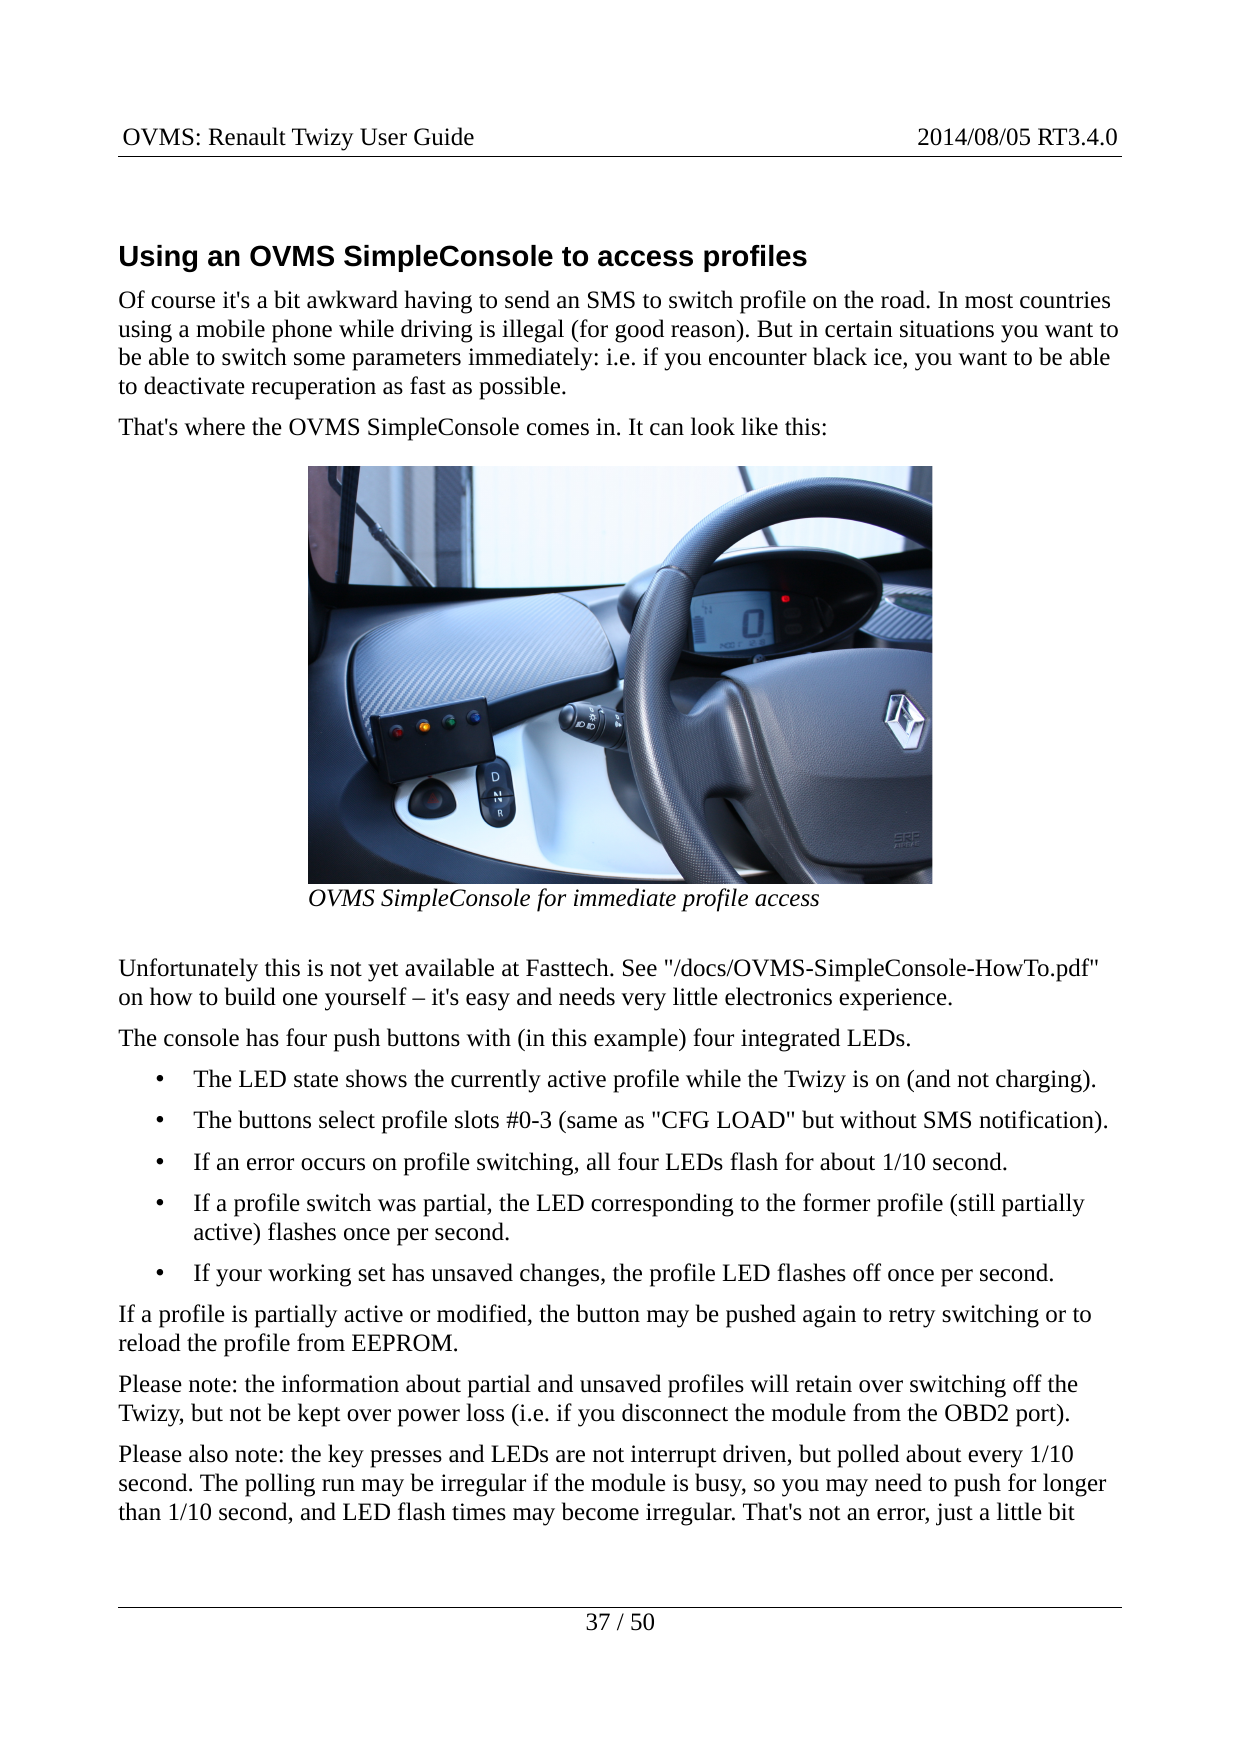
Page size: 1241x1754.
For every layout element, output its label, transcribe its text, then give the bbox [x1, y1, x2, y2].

text OVMS SimpleConsole for immediate profile access [308, 884, 932, 912]
list The buttons select profile slots #0-3 (same as "CFG LOAD" but without SMS notification). [156, 1106, 1122, 1134]
list If your working set has unsaved changes, the profile LED flashes off once per second. [156, 1258, 1122, 1287]
list If an error occurs on profile switching, all four LEDs flash for about 1/10 second. [156, 1147, 1122, 1176]
subtitle Using an OVMS SimpleConsole to access profiles [118, 239, 1122, 272]
text Unfortunately this is not yet available at Fasttech. See "/docs/OVMS-SimpleConsole-HowTo.pdf" on how to build one yourself – it's easy and needs very little electronics experience. [118, 953, 1122, 1011]
text Please note: the information about partial and unsaved profiles will retain over switching off the Twizy, but not be kept over power loss (i.e. if you disconnect the module from the OBD2 port). [118, 1369, 1122, 1427]
list The LED state shows the currently active profile while the Twizy is on (and not charging). [156, 1064, 1122, 1093]
text If a profile is partially active or modified, the button may be pushed again to retry switching or to reload the profile from EEPROM. [118, 1299, 1122, 1357]
picture [308, 466, 933, 884]
text That's where the OVMS SimpleConsole comes in. It can look like this: [118, 412, 1122, 441]
text Please also note: the key presses and LEDs are not interrupt driven, but polled about every 1/10 second. The polling run may be irregular if the module is busy, so you may need to push for longer than 1/10 second, and LED flash times may become irregular. That's not an error, just a little bit [118, 1439, 1122, 1526]
text The console has four push buttons with (in this example) four integrated LEDs. [118, 1023, 1122, 1052]
text Of course it's a bit awkward having to send an SMS to switch profile on the road. In most countries using a mobile phone while driving is illegal (for good reason). But in certain situations you want to be able to switch some parameters immediately: i.e. if you encounter black ice, you want to be able to deactivate recuperation as fast as possible. [118, 285, 1122, 400]
list If a profile switch was partial, the LED corresponding to the former profile (still partially active) flashes once per second. [156, 1188, 1122, 1246]
